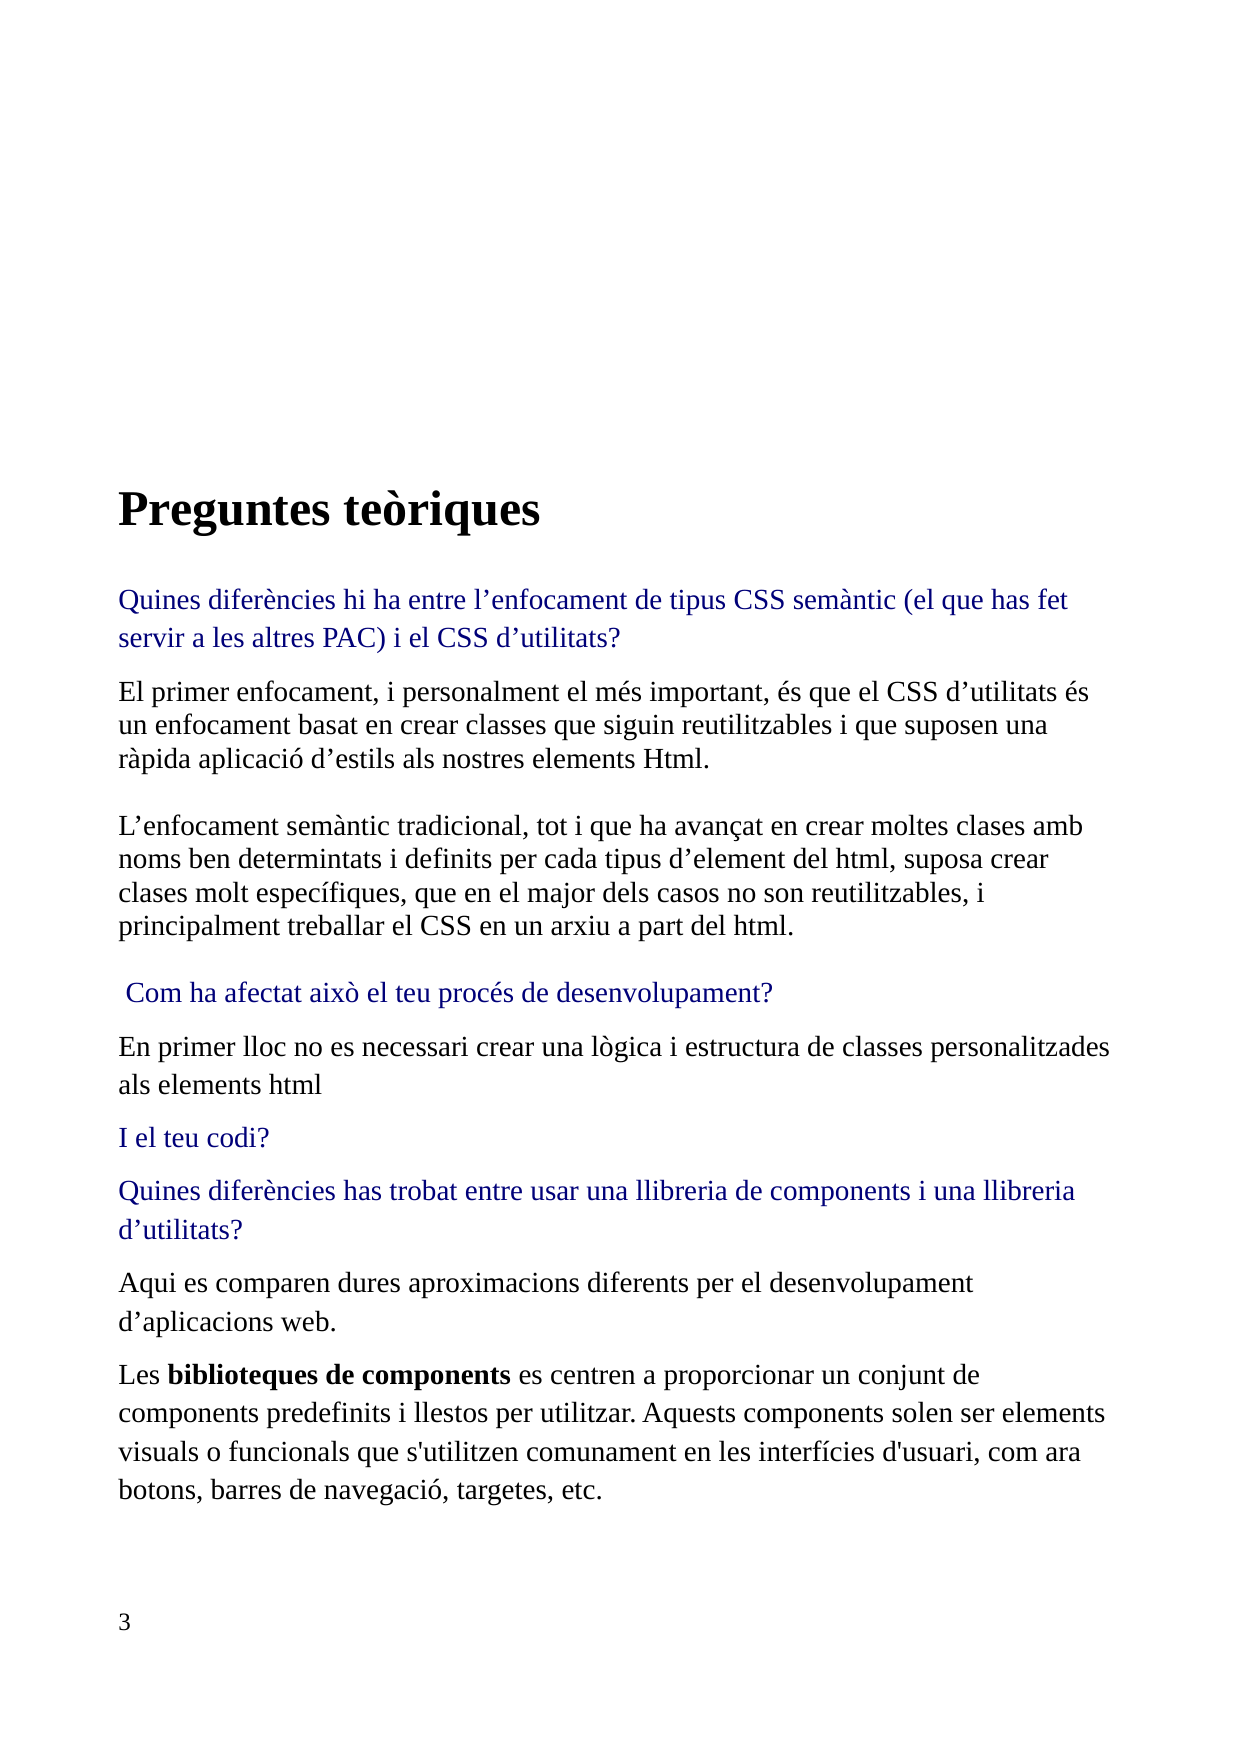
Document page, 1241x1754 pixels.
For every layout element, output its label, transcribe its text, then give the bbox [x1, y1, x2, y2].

text Quines diferències hi ha entre l’enfocament de tipus CSS semàntic (el que has fet servir a les altres PAC) i el CSS d’utilitats? [118, 582, 1122, 654]
text En primer lloc no es necessari crear una lògica i estructura de classes personalitzades als elements html [118, 1029, 1122, 1101]
text Quines diferències has trobat entre usar una llibreria de components i una llibreria d’utilitats? [118, 1173, 1122, 1246]
text I el teu codi? [118, 1120, 1122, 1154]
text Les biblioteques de components es centren a proporcionar un conjunt de components predefinits i llestos per utilitzar. Aquests components solen ser elements visuals o funcionals que s'utilitzen comunament en les interfícies d'usuari, com ara botons, barres de navegació, targetes, etc. [118, 1357, 1122, 1506]
text Com ha afectat això el teu procés de desenvolupament? [118, 976, 1122, 1009]
text L’enfocament semàntic tradicional, tot i que ha avançat en crear moltes clases amb noms ben determintats i definits per cada tipus d’element del html, suposa crear clases molt específiques, que en el major dels casos no son reutilitzables, i principalment treballar el CSS en un arxiu a part del html. [118, 808, 1122, 942]
text Aqui es comparen dures aproximacions diferents per el desenvolupament d’aplicacions web. [118, 1265, 1122, 1337]
subtitle Preguntes teòriques [118, 478, 1122, 536]
text El primer enfocament, i personalment el més important, és que el CSS d’utilitats és un enfocament basat en crear classes que siguin reutilitzables i que suposen una ràpida aplicació d’estils als nostres elements Html. [118, 674, 1122, 774]
